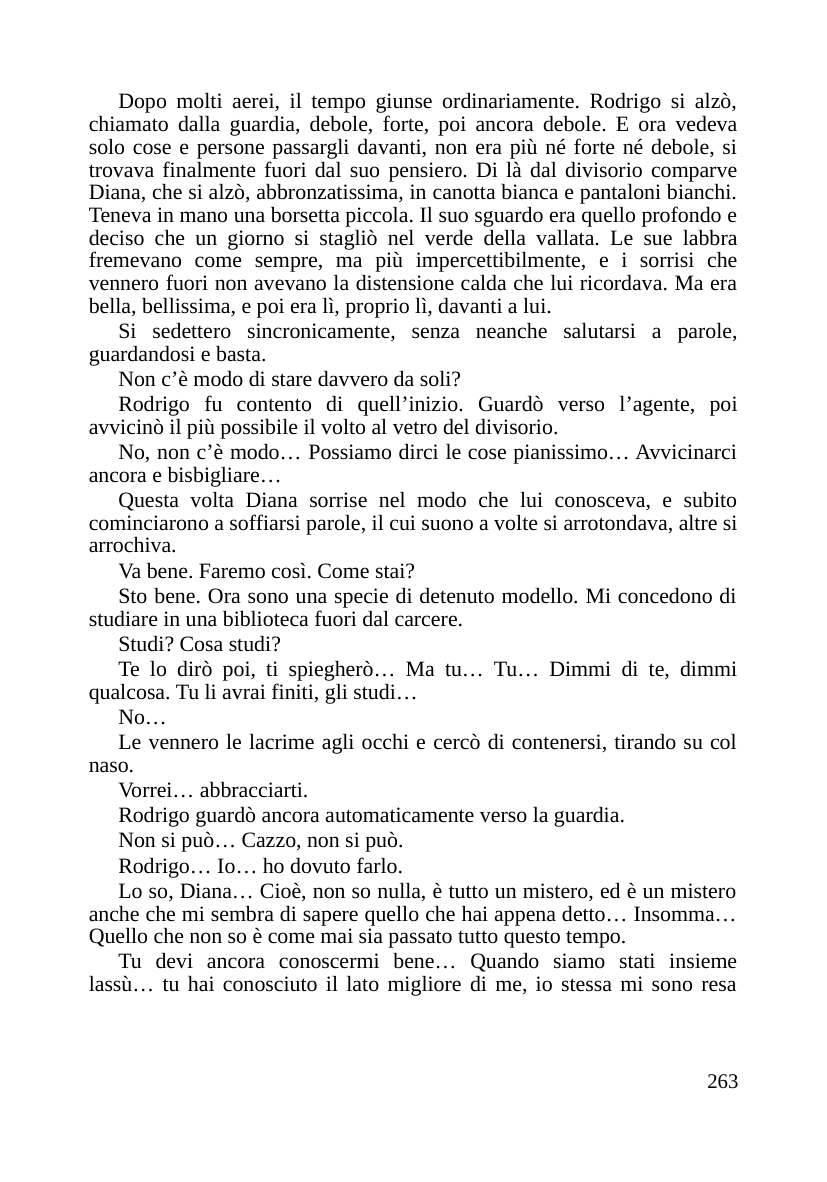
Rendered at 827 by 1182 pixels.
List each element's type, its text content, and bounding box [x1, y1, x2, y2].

text Questa volta Diana sorrise nel modo che lui conosceva, e subito cominciarono a soffiarsi parole, il cui suono a volte si arrotondava, altre si arrochiva. [88, 487, 738, 558]
text Dopo molti aerei, il tempo giunse ordinariamente. Rodrigo si alzò, chiamato dalla guardia, debole, forte, poi ancora debole. E ora vedeva solo cose e persone passargli davanti, non era più né forte né debole, si trovava finalmente fuori dal suo pensiero. Di là dal divisorio comparve Diana, che si alzò, abbronzatissima, in canotta bianca e pantaloni bianchi. Teneva in mano una borsetta piccola. Il suo sguardo era quello profondo e deciso che un giorno si stagliò nel verde della vallata. Le sue labbra fremevano come sempre, ma più impercettibilmente, e i sorrisi che vennero fuori non avevano la distensione calda che lui ricordava. Ma era bella, bellissima, e poi era lì, proprio lì, davanti a lui. [88, 88, 738, 318]
text Si sedettero sincronicamente, senza neanche salutarsi a parole, guardandosi e basta. [88, 318, 738, 366]
text Sto bene. Ora sono una specie di detenuto modello. Mi concedono di studiare in una biblioteca fuori dal carcere. [88, 583, 738, 631]
text Rodrigo fu contento di quell’inizio. Guardò verso l’agente, poi avvicinò il più possibile il volto al vetro del divisorio. [88, 391, 738, 439]
text Va bene. Faremo così. Come stai? [88, 558, 738, 583]
text Studi? Cosa studi? [88, 631, 738, 656]
text No… [88, 704, 738, 729]
text Rodrigo guardò ancora automaticamente verso la guardia. [88, 802, 738, 827]
text No, non c’è modo… Possiamo dirci le cose pianissimo… Avvicinarci ancora e bisbigliare… [88, 439, 738, 487]
text Te lo dirò poi, ti spiegherò… Ma tu… Tu… Dimmi di te, dimmi qualcosa. Tu li avrai finiti, gli studi… [88, 656, 738, 704]
text Non si può… Cazzo, non si può. [88, 827, 738, 853]
text Rodrigo… Io… ho dovuto farlo. [88, 853, 738, 878]
text Non c’è modo di stare davvero da soli? [88, 366, 738, 391]
text Vorrei… abbracciarti. [88, 777, 738, 802]
text Lo so, Diana… Cioè, non so nulla, è tutto un mistero, ed è un mistero anche che mi sembra di sapere quello che hai appena detto… Insomma… Quello che non so è come mai sia passato tutto questo tempo. [88, 878, 738, 948]
text Tu devi ancora conoscermi bene… Quando siamo stati insieme lassù… tu hai conosciuto il lato migliore di me, io stessa mi sono resa [88, 948, 738, 996]
text Le vennero le lacrime agli occhi e cercò di contenersi, tirando su col naso. [88, 729, 738, 777]
